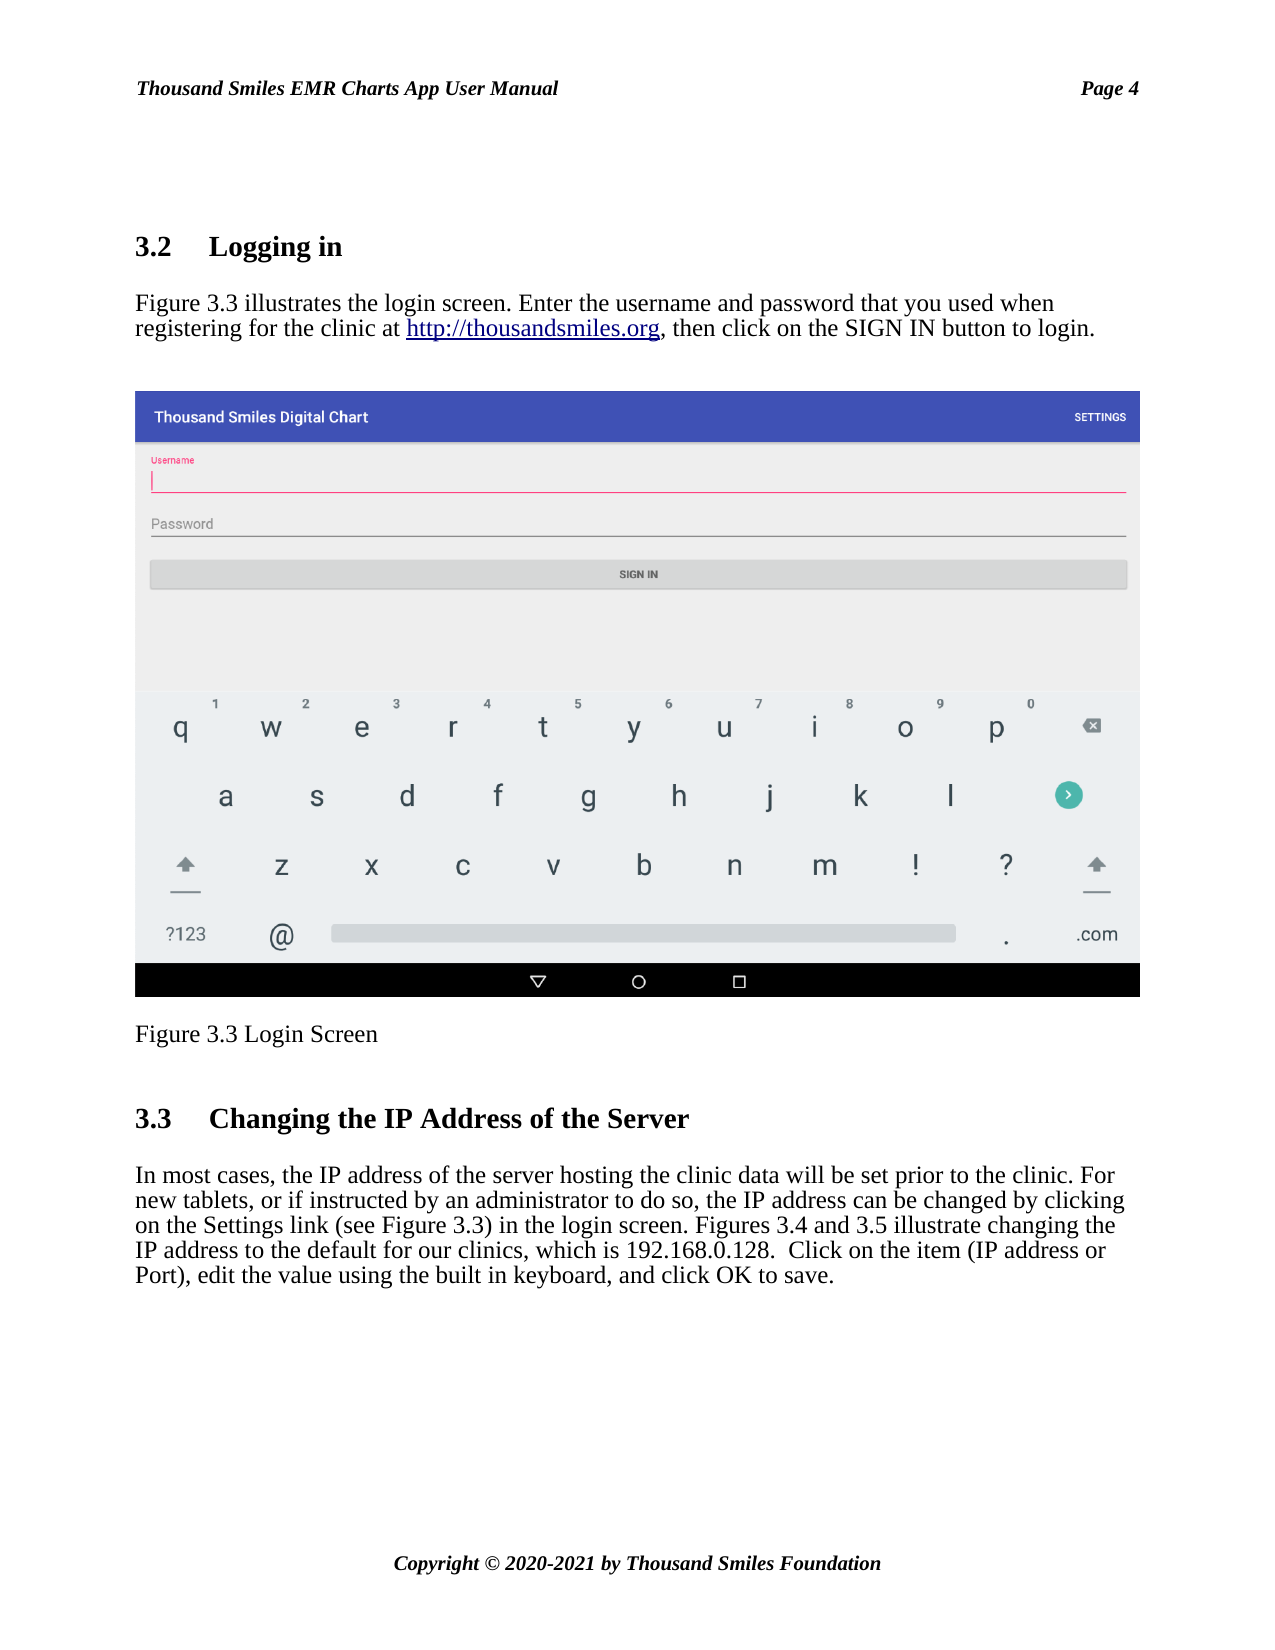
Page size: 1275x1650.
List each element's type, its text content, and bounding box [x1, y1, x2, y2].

text Figure 3.3 Login Screen [135, 1022, 1140, 1047]
text Figure 3.3 illustrates the login screen. Enter the username and password that you used when registering for the clinic at http://thousandsmiles.org, then click on the SIGN IN button to login. [135, 292, 1140, 342]
picture [135, 391, 1140, 997]
text In most cases, the IP address of the server hosting the clinic data will be set prior to the clinic. For new tablets, or if instructed by an administrator to do so, the IP address can be changed by clicking on the Settings link (see Figure 3.3) in the login screen. Figures 3.4 and 3.5 illustrate changing the IP address to the default for our clinics, which is 192.168.0.128. Click on the item (IP address or Port), edit the value using the built in keyboard, and click OK to save. [135, 1164, 1140, 1289]
subtitle Logging in [135, 229, 1140, 263]
subtitle Changing the IP Address of the Server [135, 1101, 1140, 1135]
